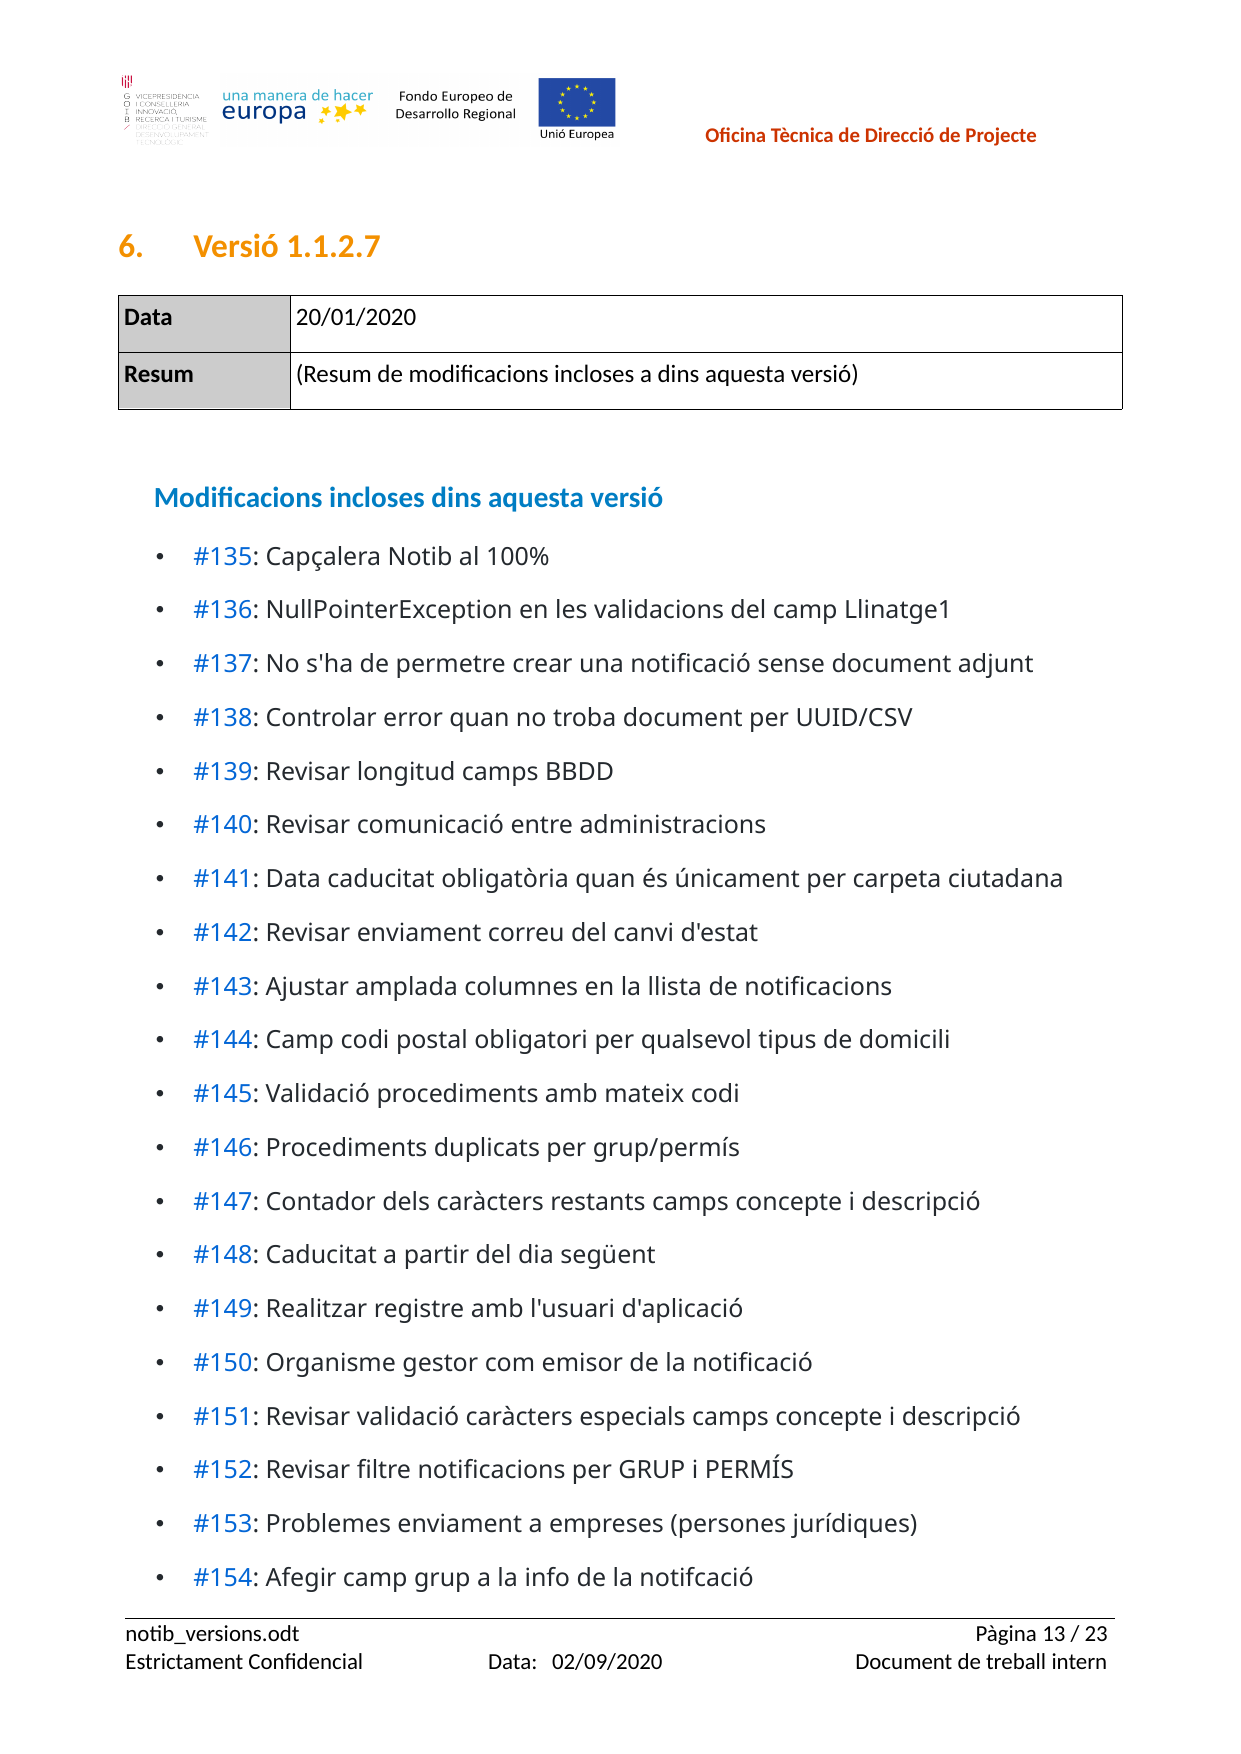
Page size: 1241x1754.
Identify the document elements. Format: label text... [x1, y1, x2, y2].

subtitle Versió 1.1.2.7 [118, 225, 1122, 266]
list #142: Revisar enviament correu del canvi d'estat [156, 914, 1122, 948]
list #151: Revisar validació caràcters especials camps concepte i descripció [156, 1398, 1122, 1432]
list #144: Camp codi postal obligatori per qualsevol tipus de domicili [156, 1022, 1122, 1056]
list #148: Caducitat a partir del dia següent [156, 1237, 1122, 1271]
table_header 20/01/2020 [291, 296, 1122, 352]
list #153: Problemes enviament a empreses (persones jurídiques) [156, 1506, 1122, 1540]
list #152: Revisar filtre notificacions per GRUP i PERMÍS [156, 1452, 1122, 1486]
list #143: Ajustar amplada columnes en la llista de notificacions [156, 968, 1122, 1002]
list #149: Realitzar registre amb l'usuari d'aplicació [156, 1291, 1122, 1325]
picture [118, 73, 213, 147]
list #154: Afegir camp grup a la info de la notifcació [156, 1559, 1122, 1593]
list #147: Contador dels caràcters restants camps concepte i descripció [156, 1183, 1122, 1217]
subtitle Modificacions incloses dins aquesta versió [153, 479, 1122, 514]
picture [219, 73, 621, 147]
list #141: Data caducitat obligatòria quan és únicament per carpeta ciutadana [156, 861, 1122, 895]
list #140: Revisar comunicació entre administracions [156, 807, 1122, 841]
list #150: Organisme gestor com emisor de la notificació [156, 1344, 1122, 1378]
list #139: Revisar longitud camps BBDD [156, 753, 1122, 787]
table_header Data [119, 296, 290, 352]
list #145: Validació procediments amb mateix codi [156, 1076, 1122, 1110]
list #146: Procediments duplicats per grup/permís [156, 1129, 1122, 1163]
table_cell (Resum de modificacions incloses a dins aquesta versió) [291, 353, 1122, 408]
list #135: Capçalera Notib al 100% [156, 538, 1122, 572]
list #137: No s'ha de permetre crear una notificació sense document adjunt [156, 646, 1122, 680]
list #138: Controlar error quan no troba document per UUID/CSV [156, 699, 1122, 733]
list #136: NullPointerException en les validacions del camp Llinatge1 [156, 592, 1122, 626]
table_cell Resum [119, 353, 290, 408]
